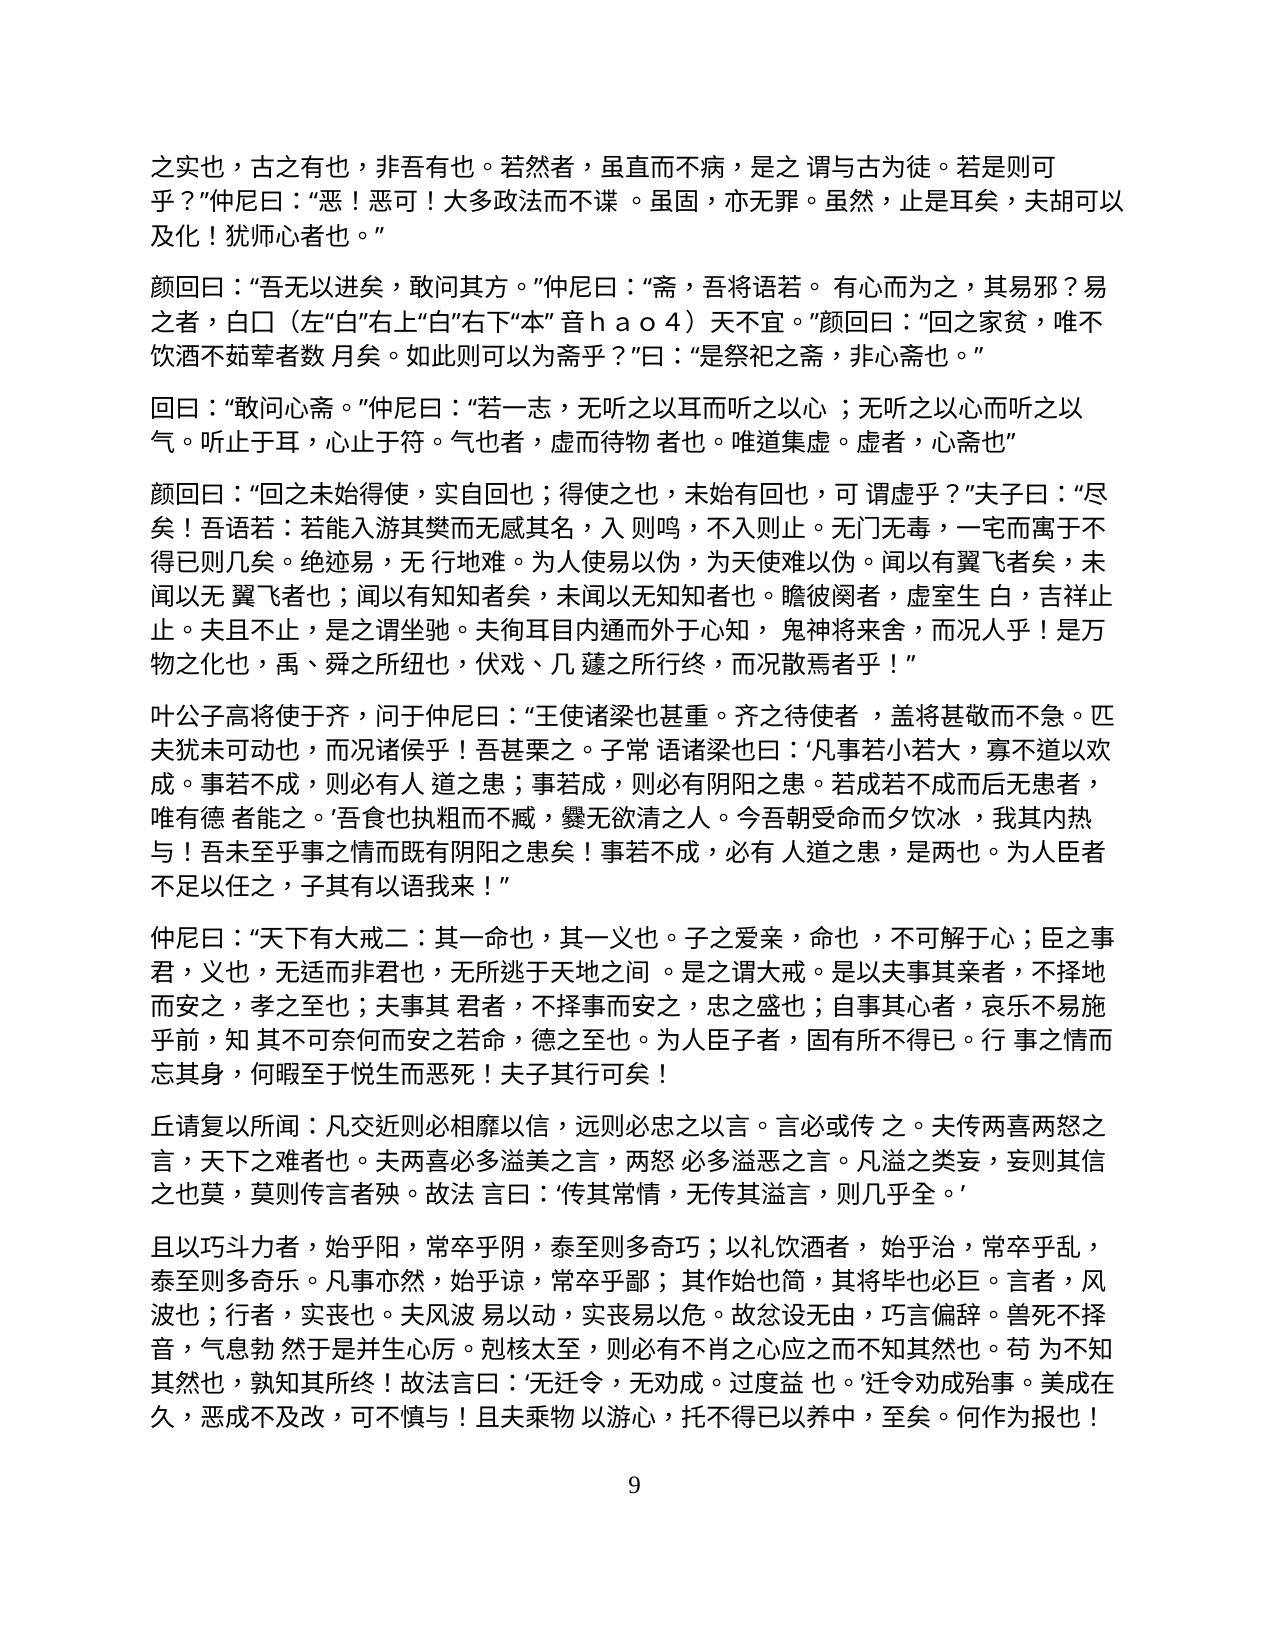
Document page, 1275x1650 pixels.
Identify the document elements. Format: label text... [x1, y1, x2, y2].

text 仲尼曰：“天下有大戒二：其一命也，其一义也。子之爱亲，命也 ，不可解于心；臣之事君，义也，无适而非君也，无所逃于天地之间 。是之谓大戒。是以夫事其亲者，不择地而安之，孝之至也；夫事其 君者，不择事而安之，忠之盛也；自事其心者，哀乐不易施乎前，知 其不可奈何而安之若命，德之至也。为人臣子者，固有所不得已。行 事之情而忘其身，何暇至于悦生而恶死！夫子其行可矣！ [150, 921, 1125, 1091]
text 丘请复以所闻：凡交近则必相靡以信，远则必忠之以言。言必或传 之。夫传两喜两怒之言，天下之难者也。夫两喜必多溢美之言，两怒 必多溢恶之言。凡溢之类妄，妄则其信之也莫，莫则传言者殃。故法 言曰：‘传其常情，无传其溢言，则几乎全。’ [150, 1109, 1125, 1211]
text 之实也，古之有也，非吾有也。若然者，虽直而不病，是之 谓与古为徒。若是则可乎？”仲尼曰：“恶！恶可！大多政法而不谍 。虽固，亦无罪。虽然，止是耳矣，夫胡可以及化！犹师心者也。” [150, 150, 1125, 252]
text 颜回曰：“回之未始得使，实自回也；得使之也，未始有回也，可 谓虚乎？”夫子曰：“尽矣！吾语若：若能入游其樊而无感其名，入 则鸣，不入则止。无门无毒，一宅而寓于不得已则几矣。绝迹易，无 行地难。为人使易以伪，为天使难以伪。闻以有翼飞者矣，未闻以无 翼飞者也；闻以有知知者矣，未闻以无知知者也。瞻彼阕者，虚室生 白，吉祥止止。夫且不止，是之谓坐驰。夫徇耳目内通而外于心知， 鬼神将来舍，而况人乎！是万物之化也，禹、舜之所纽也，伏戏、几 蘧之所行终，而况散焉者乎！” [150, 476, 1125, 681]
text 颜回曰：“吾无以进矣，敢问其方。”仲尼曰：“斋，吾将语若。 有心而为之，其易邪？易之者，白囗（左“白”右上“白”右下“本” 音ｈａｏ４）天不宜。”颜回曰：“回之家贫，唯不饮酒不茹荤者数 月矣。如此则可以为斋乎？”曰：“是祭祀之斋，非心斋也。” [150, 270, 1125, 372]
text 回曰：“敢问心斋。”仲尼曰：“若一志，无听之以耳而听之以心 ；无听之以心而听之以气。听止于耳，心止于符。气也者，虚而待物 者也。唯道集虚。虚者，心斋也” [150, 390, 1125, 458]
text 且以巧斗力者，始乎阳，常卒乎阴，泰至则多奇巧；以礼饮酒者， 始乎治，常卒乎乱，泰至则多奇乐。凡事亦然，始乎谅，常卒乎鄙； 其作始也简，其将毕也必巨。言者，风波也；行者，实丧也。夫风波 易以动，实丧易以危。故忿设无由，巧言偏辞。兽死不择音，气息勃 然于是并生心厉。剋核太至，则必有不肖之心应之而不知其然也。苟 为不知其然也，孰知其所终！故法言曰：‘无迁令，无劝成。过度益 也。’迁令劝成殆事。美成在久，恶成不及改，可不慎与！且夫乘物 以游心，托不得已以养中，至矣。何作为报也！ [150, 1229, 1125, 1433]
text 叶公子高将使于齐，问于仲尼曰：“王使诸梁也甚重。齐之待使者 ，盖将甚敬而不急。匹夫犹未可动也，而况诸侯乎！吾甚栗之。子常 语诸梁也曰：‘凡事若小若大，寡不道以欢成。事若不成，则必有人 道之患；事若成，则必有阴阳之患。若成若不成而后无患者，唯有德 者能之。’吾食也执粗而不臧，爨无欲清之人。今吾朝受命而夕饮冰 ，我其内热与！吾未至乎事之情而既有阴阳之患矣！事若不成，必有 人道之患，是两也。为人臣者不足以任之，子其有以语我来！” [150, 698, 1125, 903]
